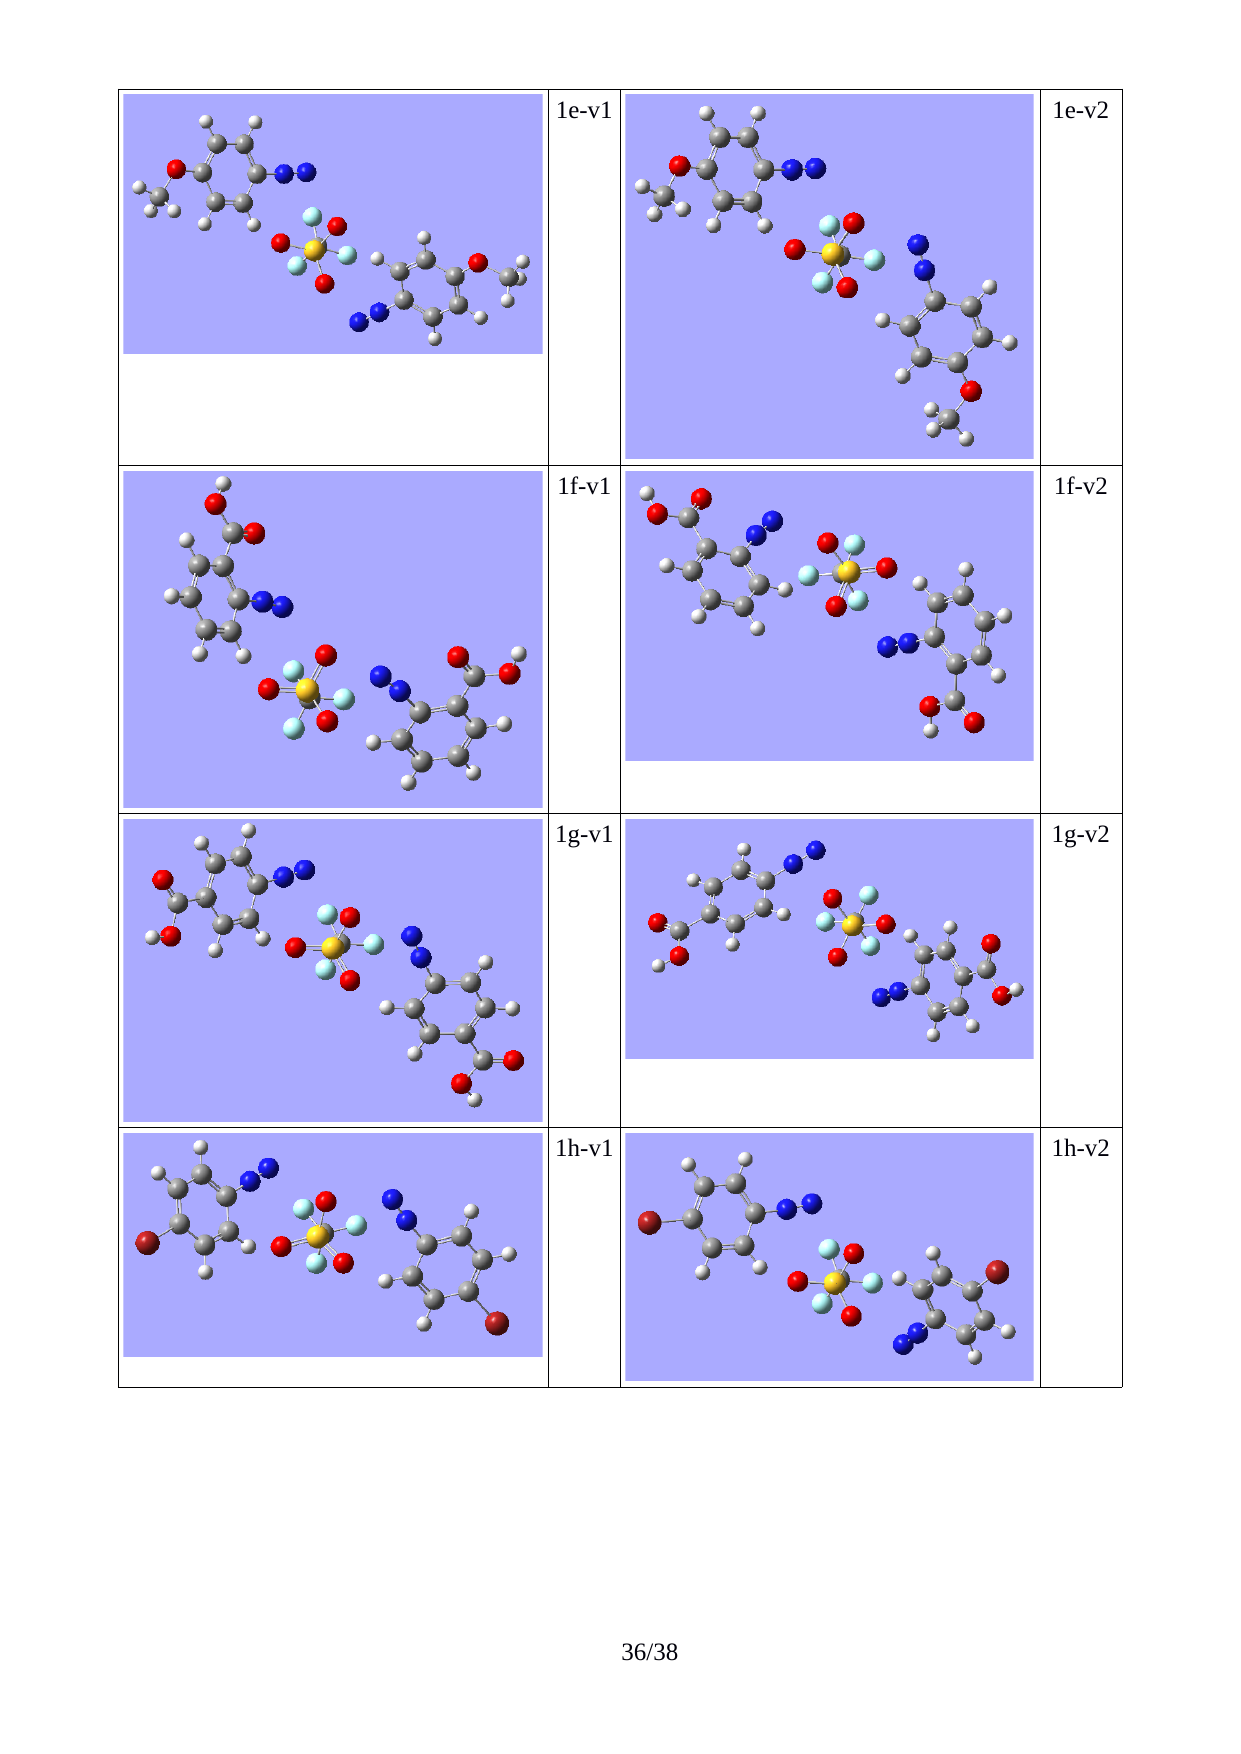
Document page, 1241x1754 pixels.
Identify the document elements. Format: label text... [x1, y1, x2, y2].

table_cell 1g-v1 [549, 814, 620, 1127]
picture [625, 819, 1034, 1059]
table_cell 1e-v1 [549, 90, 620, 465]
table_cell [119, 90, 548, 465]
picture [123, 1133, 543, 1357]
table_cell 1f-v1 [549, 466, 620, 813]
table_cell [119, 466, 548, 813]
table_cell [621, 814, 1040, 1127]
table_cell 1h-v2 [1041, 1128, 1122, 1387]
table_cell 1e-v2 [1041, 90, 1122, 465]
table_cell [621, 1128, 1040, 1387]
picture [123, 819, 543, 1122]
picture [123, 94, 543, 354]
table_cell 1f-v2 [1041, 466, 1122, 813]
table_cell [119, 814, 548, 1127]
picture [625, 1133, 1034, 1381]
picture [123, 471, 543, 808]
table_cell [621, 90, 1040, 465]
table_cell [119, 1128, 548, 1387]
table_cell 1h-v1 [549, 1128, 620, 1387]
picture [625, 471, 1034, 761]
picture [625, 94, 1034, 459]
table_cell 1g-v2 [1041, 814, 1122, 1127]
table_cell [621, 466, 1040, 813]
